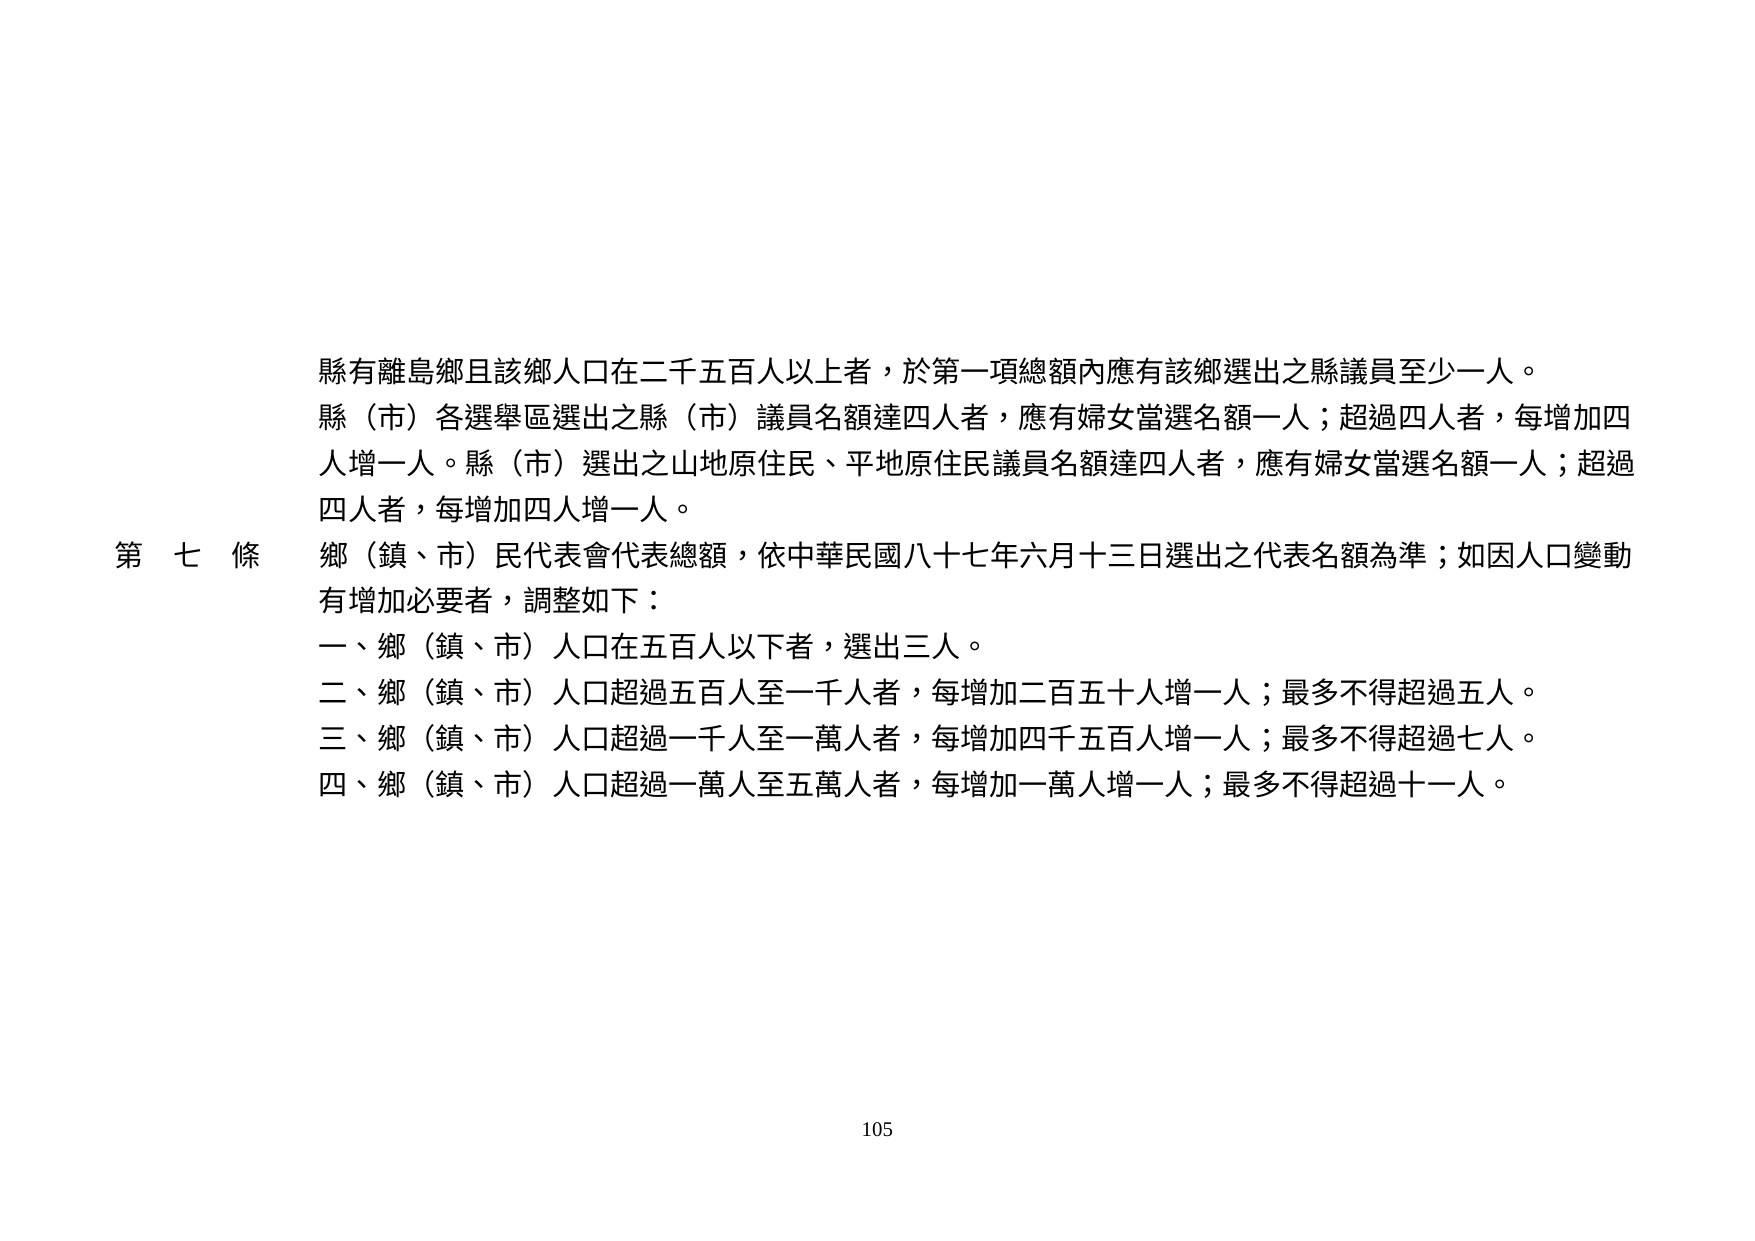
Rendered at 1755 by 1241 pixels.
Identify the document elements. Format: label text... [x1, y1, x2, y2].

text 四、鄉（鎮、市）人口超過一萬人至五萬人者，每增加一萬人增一人；最多不得超過十一人。 [114, 758, 1636, 804]
text 一、鄉（鎮、市）人口在五百人以下者，選出三人。 [114, 621, 1636, 667]
text 縣有離島鄉且該鄉人口在二千五百人以上者，於第一項總額內應有該鄉選出之縣議員至少一人。 [114, 346, 1636, 392]
text 第 七 條 鄉（鎮、市）民代表會代表總額，依中華民國八十七年六月十三日選出之代表名額為準；如因人口變動有增加必要者，調整如下： [114, 529, 1636, 621]
text 三、鄉（鎮、市）人口超過一千人至一萬人者，每增加四千五百人增一人；最多不得超過七人。 [114, 713, 1636, 758]
text 二、鄉（鎮、市）人口超過五百人至一千人者，每增加二百五十人增一人；最多不得超過五人。 [114, 667, 1636, 713]
text 縣（市）各選舉區選出之縣（市）議員名額達四人者，應有婦女當選名額一人；超過四人者，每增加四人增一人。縣（市）選出之山地原住民、平地原住民議員名額達四人者，應有婦女當選名額一人；超過四人者，每增加四人增一人。 [114, 392, 1636, 529]
